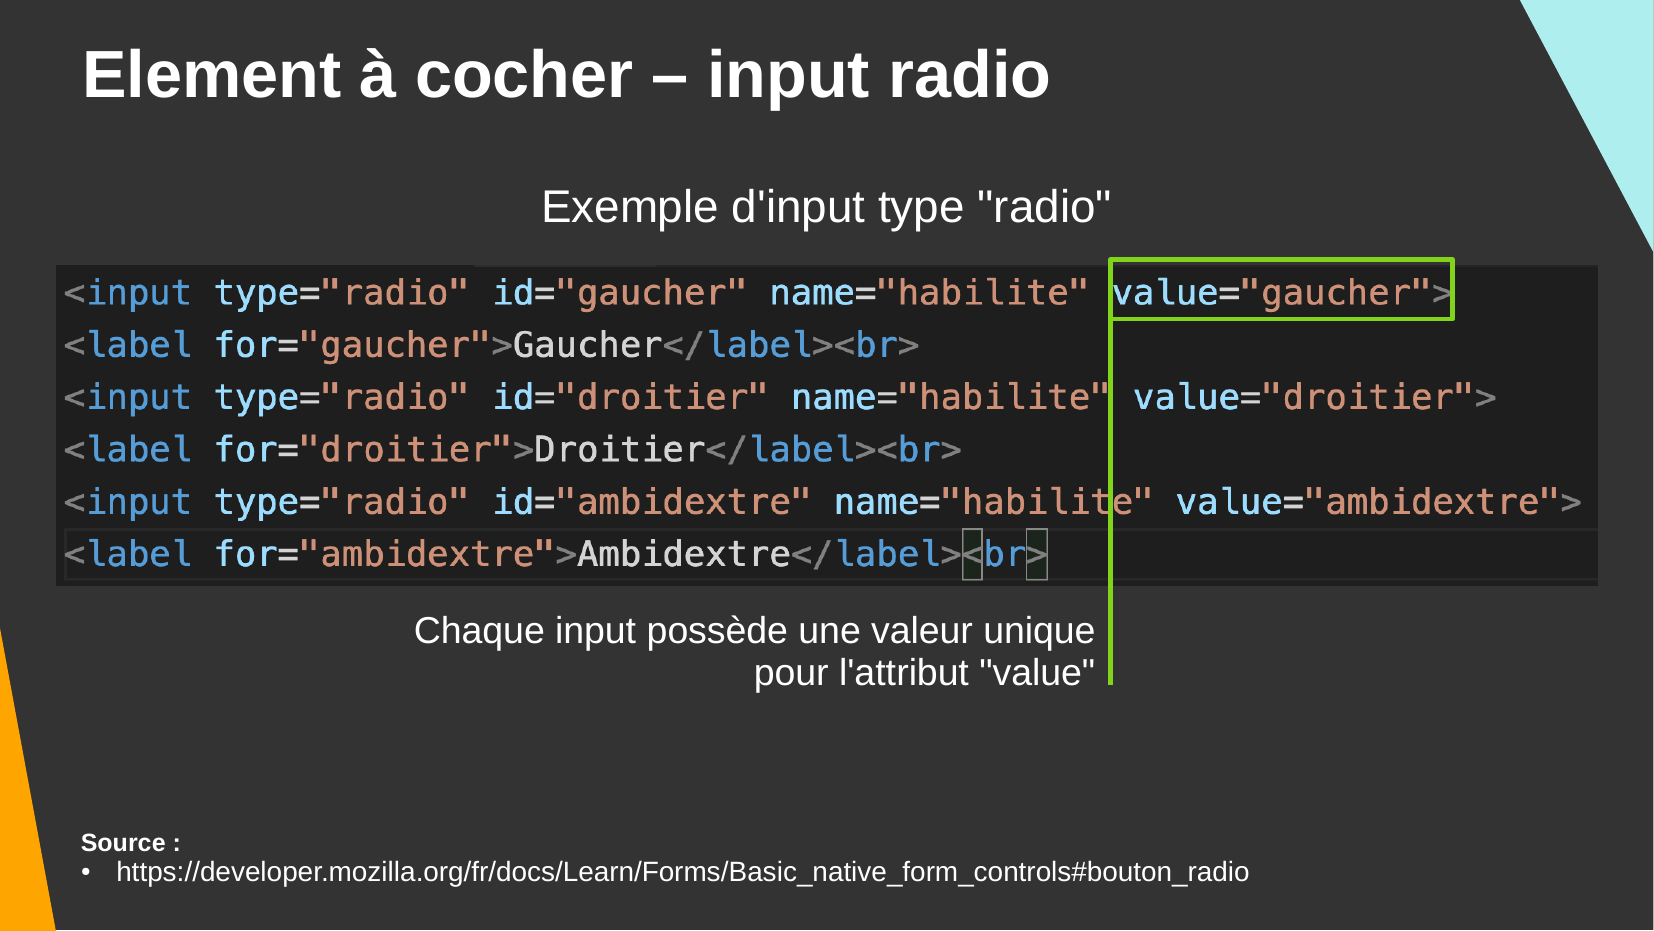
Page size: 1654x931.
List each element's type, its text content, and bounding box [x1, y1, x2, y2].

text_box [0, 628, 56, 931]
picture [1113, 265, 1598, 586]
title Exemple d'input type "radio" [126, 180, 1527, 233]
text_box Source : https://developer.mozilla.org/fr/docs/Learn/Forms/Basic_native_form_controls#bouton_radio [66, 820, 1552, 896]
text_box Chaque input possède une valeur unique pour l'attribut "value" [330, 602, 1111, 702]
text_box [1519, 0, 1654, 254]
title Element à cocher – input radio [82, 37, 1571, 114]
picture [1113, 265, 1450, 317]
picture [56, 265, 1108, 586]
